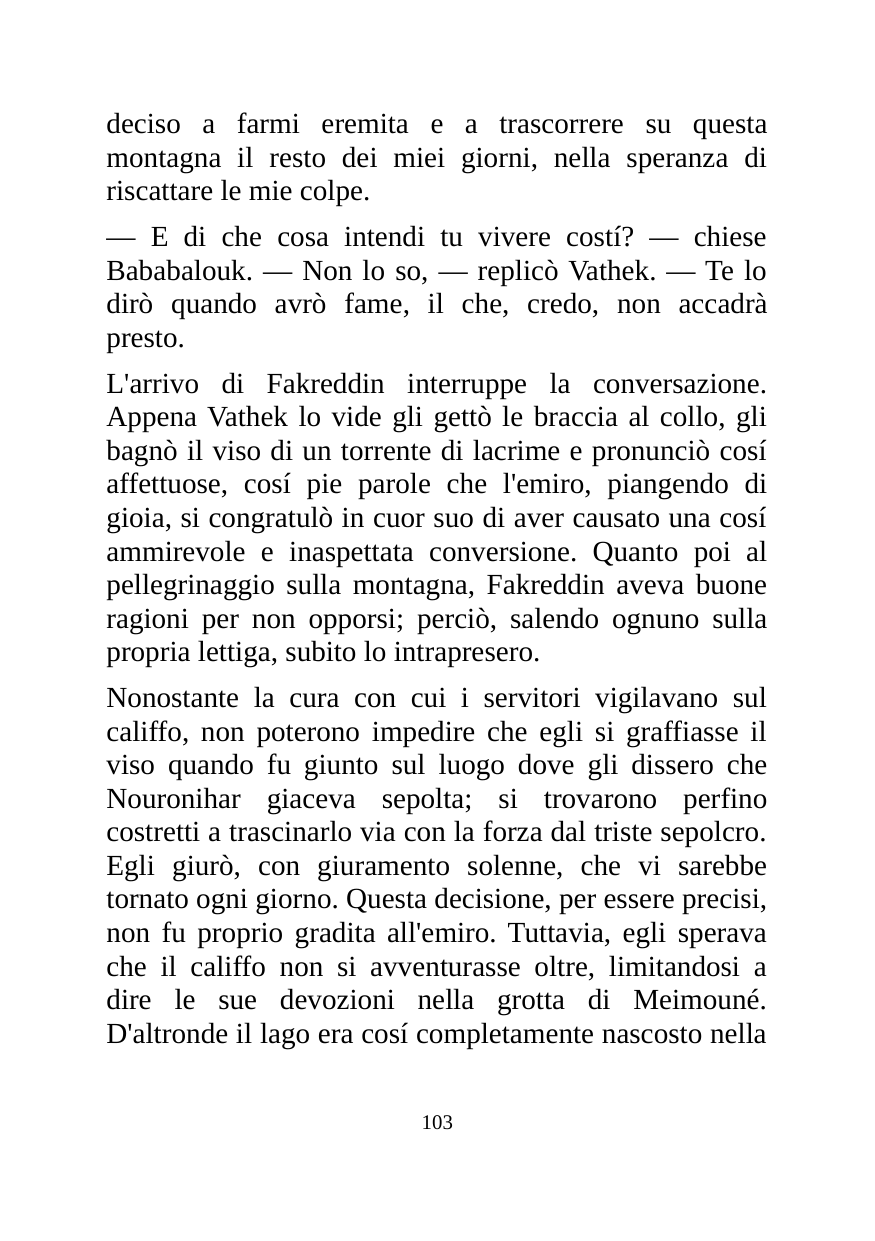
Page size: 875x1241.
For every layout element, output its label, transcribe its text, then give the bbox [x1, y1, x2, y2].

text deciso a farmi eremita e a trascorrere su questa montagna il resto dei miei giorni, nella speranza di riscattare le mie colpe. [106, 106, 768, 207]
text L'arrivo di Fakreddin interruppe la conversazione. Appena Vathek lo vide gli gettò le braccia al collo, gli bagnò il viso di un torrente di lacrime e pronunciò cosí affettuose, cosí pie parole che l'emiro, piangendo di gioia, si congratulò in cuor suo di aver causato una cosí ammirevole e inaspettata conversione. Quanto poi al pellegrinaggio sulla montagna, Fakreddin aveva buone ragioni per non opporsi; perciò, salendo ognuno sulla propria lettiga, subito lo intrapresero. [106, 366, 768, 668]
text Nonostante la cura con cui i servitori vigilavano sul califfo, non poterono impedire che egli si graffiasse il viso quando fu giunto sul luogo dove gli dissero che Nouronihar giaceva sepolta; si trovarono perfino costretti a trascinarlo via con la forza dal triste sepolcro. Egli giurò, con giuramento solenne, che vi sarebbe tornato ogni giorno. Questa decisione, per essere precisi, non fu proprio gradita all'emiro. Tuttavia, egli sperava che il califfo non si avventurasse oltre, limitandosi a dire le sue devozioni nella grotta di Meimouné. D'altronde il lago era cosí completamente nascosto nella [106, 680, 768, 1049]
text — E di che cosa intendi tu vivere costí? — chiese Bababalouk. — Non lo so, — replicò Vathek. — Te lo dirò quando avrò fame, il che, credo, non accadrà presto. [106, 219, 768, 353]
